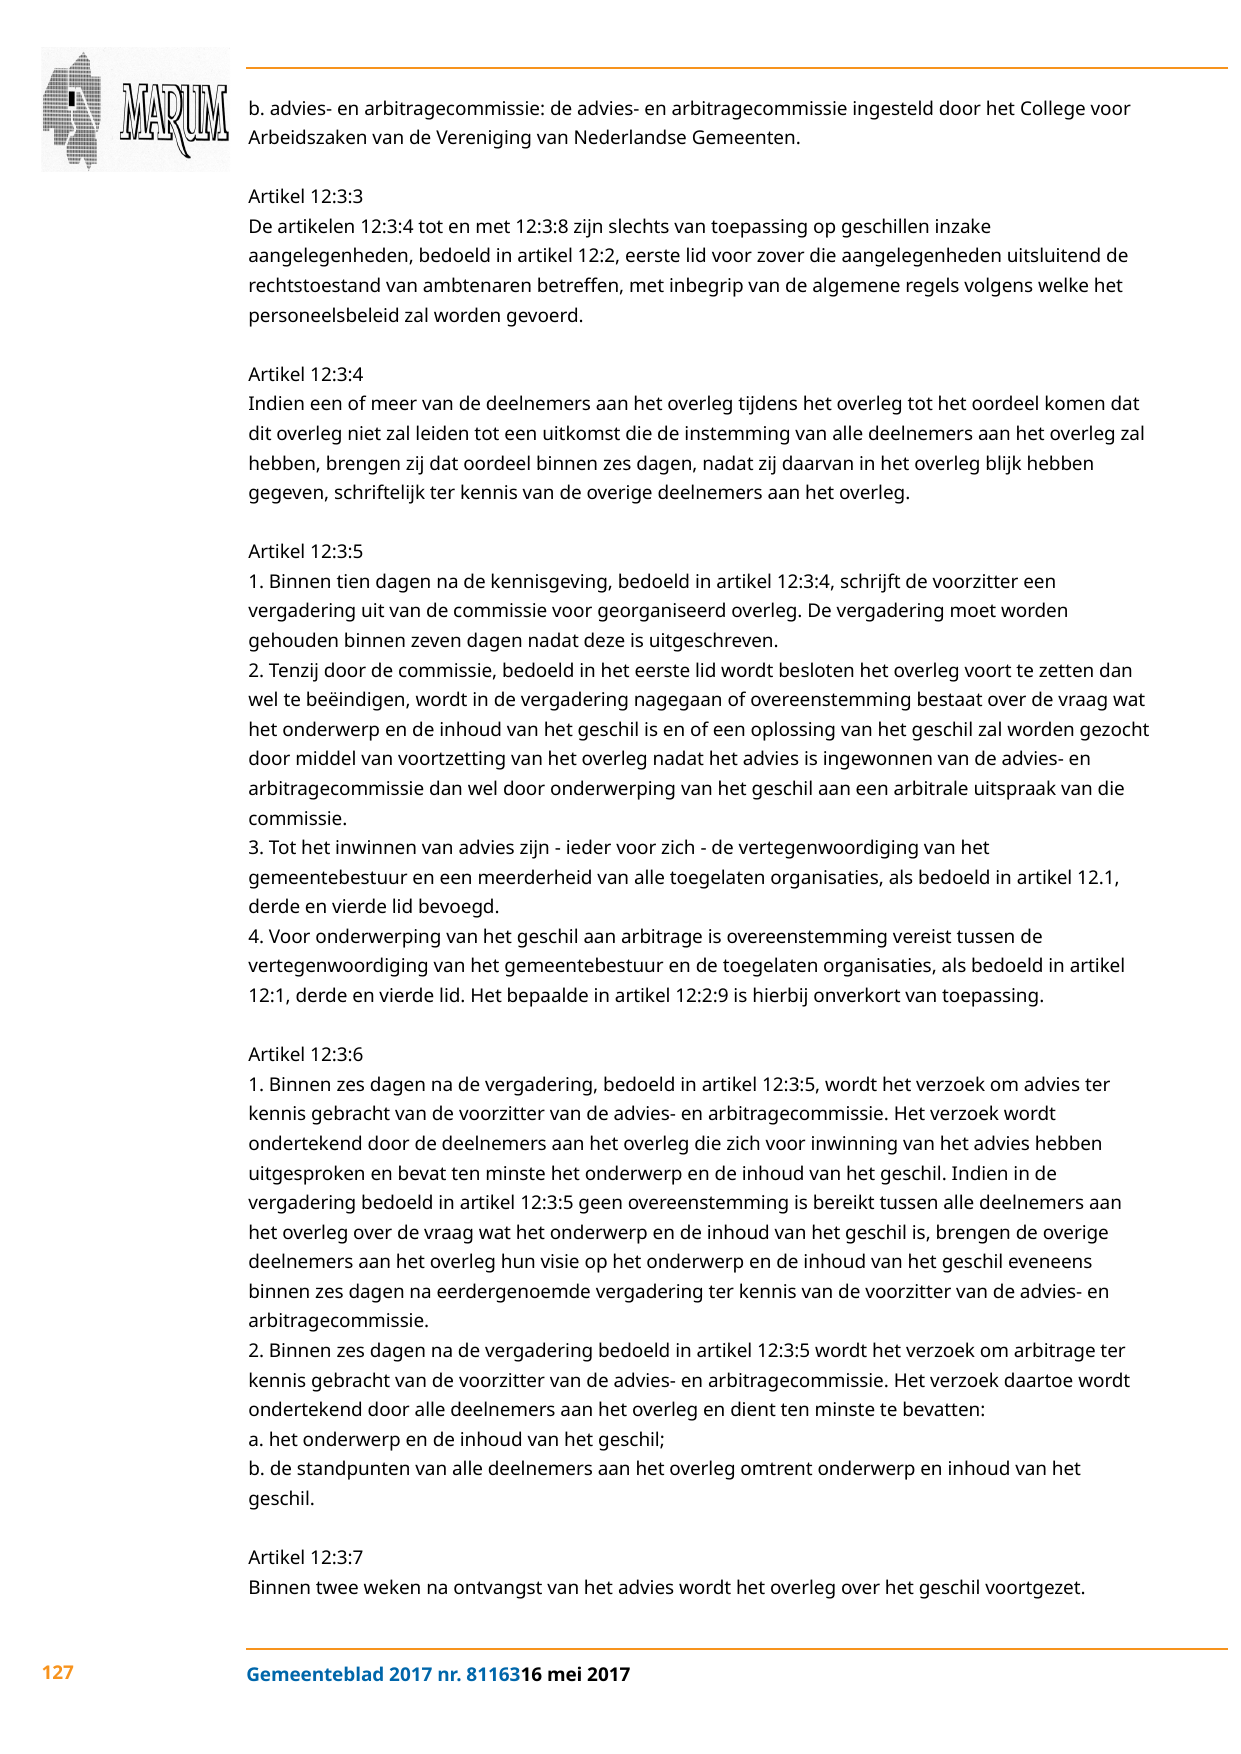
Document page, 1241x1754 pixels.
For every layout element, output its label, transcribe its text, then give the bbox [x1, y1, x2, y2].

text b. de standpunten van alle deelnemers aan het overleg omtrent onderwerp en inhoud van het geschil. [248, 1456, 1152, 1511]
text De artikelen 12:3:4 tot en met 12:3:8 zijn slechts van toepassing op geschillen inzake aangelegenheden, bedoeld in artikel 12:2, eerste lid voor zover die aangelegenheden uitsluitend de rechtstoestand van ambtenaren betreffen, met inbegrip van de algemene regels volgens welke het personeelsbeleid zal worden gevoerd. [248, 213, 1152, 328]
text Artikel 12:3:5 [248, 538, 1152, 564]
text 2. Tenzij door de commissie, bedoeld in het eerste lid wordt besloten het overleg voort te zetten dan wel te beëindigen, wordt in de vergadering nagegaan of overeenstemming bestaat over de vraag wat het onderwerp en de inhoud van het geschil is en of een oplossing van het geschil zal worden gezocht door middel van voortzetting van het overleg nadat het advies is ingewonnen van de advies- en arbitragecommissie dan wel door onderwerping van het geschil aan een arbitrale uitspraak van die commissie. [248, 657, 1152, 831]
text Artikel 12:3:4 [248, 361, 1152, 387]
text Artikel 12:3:6 [248, 1041, 1152, 1067]
text Artikel 12:3:7 [248, 1544, 1152, 1570]
text Artikel 12:3:3 [248, 183, 1152, 209]
picture [41, 47, 231, 172]
text 3. Tot het inwinnen van advies zijn - ieder voor zich - de vertegenwoordiging van het gemeentebestuur en een meerderheid van alle toegelaten organisaties, als bedoeld in artikel 12.1, derde en vierde lid bevoegd. [248, 834, 1152, 919]
text Indien een of meer van de deelnemers aan het overleg tijdens het overleg tot het oordeel komen dat dit overleg niet zal leiden tot een uitkomst die de instemming van alle deelnemers aan het overleg zal hebben, brengen zij dat oordeel binnen zes dagen, nadat zij daarvan in het overleg blijk hebben gegeven, schriftelijk ter kennis van de overige deelnemers aan het overleg. [248, 391, 1152, 505]
text a. het onderwerp en de inhoud van het geschil; [248, 1426, 1152, 1452]
text 4. Voor onderwerping van het geschil aan arbitrage is overeenstemming vereist tussen de vertegenwoordiging van het gemeentebestuur en de toegelaten organisaties, als bedoeld in artikel 12:1, derde en vierde lid. Het bepaalde in artikel 12:2:9 is hierbij onverkort van toepassing. [248, 923, 1152, 1008]
text b. advies- en arbitragecommissie: de advies- en arbitragecommissie ingesteld door het College voor Arbeidszaken van de Vereniging van Nederlandse Gemeenten. [248, 95, 1152, 150]
text Binnen twee weken na ontvangst van het advies wordt het overleg over het geschil voortgezet. [248, 1574, 1152, 1600]
text 1. Binnen zes dagen na de vergadering, bedoeld in artikel 12:3:5, wordt het verzoek om advies ter kennis gebracht van de voorzitter van de advies- en arbitragecommissie. Het verzoek wordt ondertekend door de deelnemers aan het overleg die zich voor inwinning van het advies hebben uitgesproken en bevat ten minste het onderwerp en de inhoud van het geschil. Indien in de vergadering bedoeld in artikel 12:3:5 geen overeenstemming is bereikt tussen alle deelnemers aan het overleg over de vraag wat het onderwerp en de inhoud van het geschil is, brengen de overige deelnemers aan het overleg hun visie op het onderwerp en de inhoud van het geschil eveneens binnen zes dagen na eerdergenoemde vergadering ter kennis van de voorzitter van de advies- en arbitragecommissie. [248, 1071, 1152, 1333]
text 2. Binnen zes dagen na de vergadering bedoeld in artikel 12:3:5 wordt het verzoek om arbitrage ter kennis gebracht van de voorzitter van de advies- en arbitragecommissie. Het verzoek daartoe wordt ondertekend door alle deelnemers aan het overleg en dient ten minste te bevatten: [248, 1337, 1152, 1422]
text 1. Binnen tien dagen na de kennisgeving, bedoeld in artikel 12:3:4, schrijft de voorzitter een vergadering uit van de commissie voor georganiseerd overleg. De vergadering moet worden gehouden binnen zeven dagen nadat deze is uitgeschreven. [248, 568, 1152, 653]
